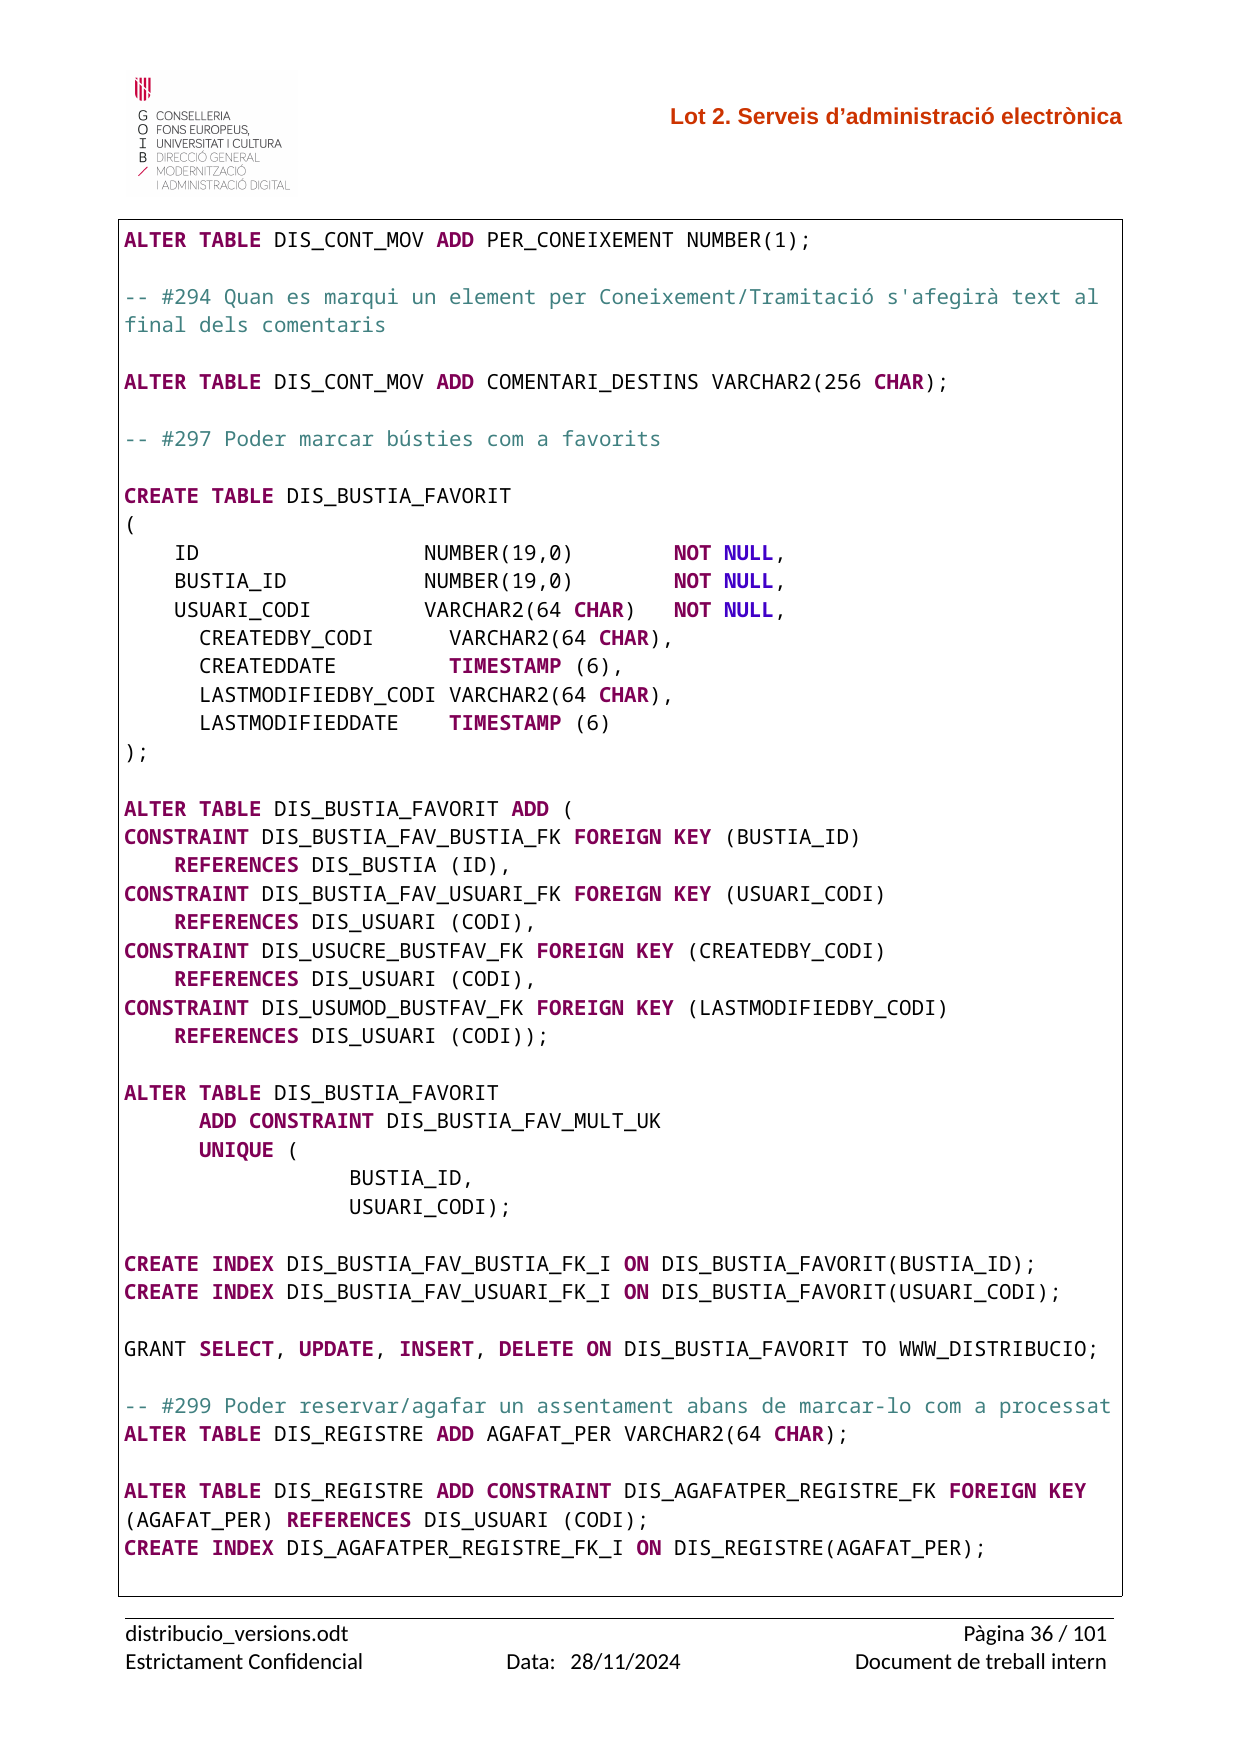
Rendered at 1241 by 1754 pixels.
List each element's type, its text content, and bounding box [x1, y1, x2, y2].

picture [126, 70, 299, 197]
table_header ALTER TABLE DIS_CONT_MOV ADD PER_CONEIXEMENT NUMBER(1); -- #294 Quan es marqui un element per Coneixement/Tramitació s'afegirà text al final dels comentaris ALTER TABLE DIS_CONT_MOV ADD COMENTARI_DESTINS VARCHAR2(256 CHAR); -- #297 Poder marcar bústies com a favorits CREATE TABLE DIS_BUSTIA_FAVORIT ( ID NUMBER(19,0) NOT NULL, BUSTIA_ID NUMBER(19,0) NOT NULL, USUARI_CODI VARCHAR2(64 CHAR) NOT NULL, CREATEDBY_CODI VARCHAR2(64 CHAR), CREATEDDATE TIMESTAMP (6), LASTMODIFIEDBY_CODI VARCHAR2(64 CHAR), LASTMODIFIEDDATE TIMESTAMP (6) ); ALTER TABLE DIS_BUSTIA_FAVORIT ADD ( CONSTRAINT DIS_BUSTIA_FAV_BUSTIA_FK FOREIGN KEY (BUSTIA_ID) REFERENCES DIS_BUSTIA (ID), CONSTRAINT DIS_BUSTIA_FAV_USUARI_FK FOREIGN KEY (USUARI_CODI) REFERENCES DIS_USUARI (CODI), CONSTRAINT DIS_USUCRE_BUSTFAV_FK FOREIGN KEY (CREATEDBY_CODI) REFERENCES DIS_USUARI (CODI), CONSTRAINT DIS_USUMOD_BUSTFAV_FK FOREIGN KEY (LASTMODIFIEDBY_CODI) REFERENCES DIS_USUARI (CODI)); ALTER TABLE DIS_BUSTIA_FAVORIT ADD CONSTRAINT DIS_BUSTIA_FAV_MULT_UK UNIQUE ( BUSTIA_ID, USUARI_CODI); CREATE INDEX DIS_BUSTIA_FAV_BUSTIA_FK_I ON DIS_BUSTIA_FAVORIT(BUSTIA_ID); CREATE INDEX DIS_BUSTIA_FAV_USUARI_FK_I ON DIS_BUSTIA_FAVORIT(USUARI_CODI); GRANT SELECT, UPDATE, INSERT, DELETE ON DIS_BUSTIA_FAVORIT TO WWW_DISTRIBUCIO; -- #299 Poder reservar/agafar un assentament abans de marcar-lo com a processat ALTER TABLE DIS_REGISTRE ADD AGAFAT_PER VARCHAR2(64 CHAR); ALTER TABLE DIS_REGISTRE ADD CONSTRAINT DIS_AGAFATPER_REGISTRE_FK FOREIGN KEY (AGAFAT_PER) REFERENCES DIS_USUARI (CODI); CREATE INDEX DIS_AGAFATPER_REGISTRE_FK_I ON DIS_REGISTRE(AGAFAT_PER); [119, 220, 1122, 1596]
